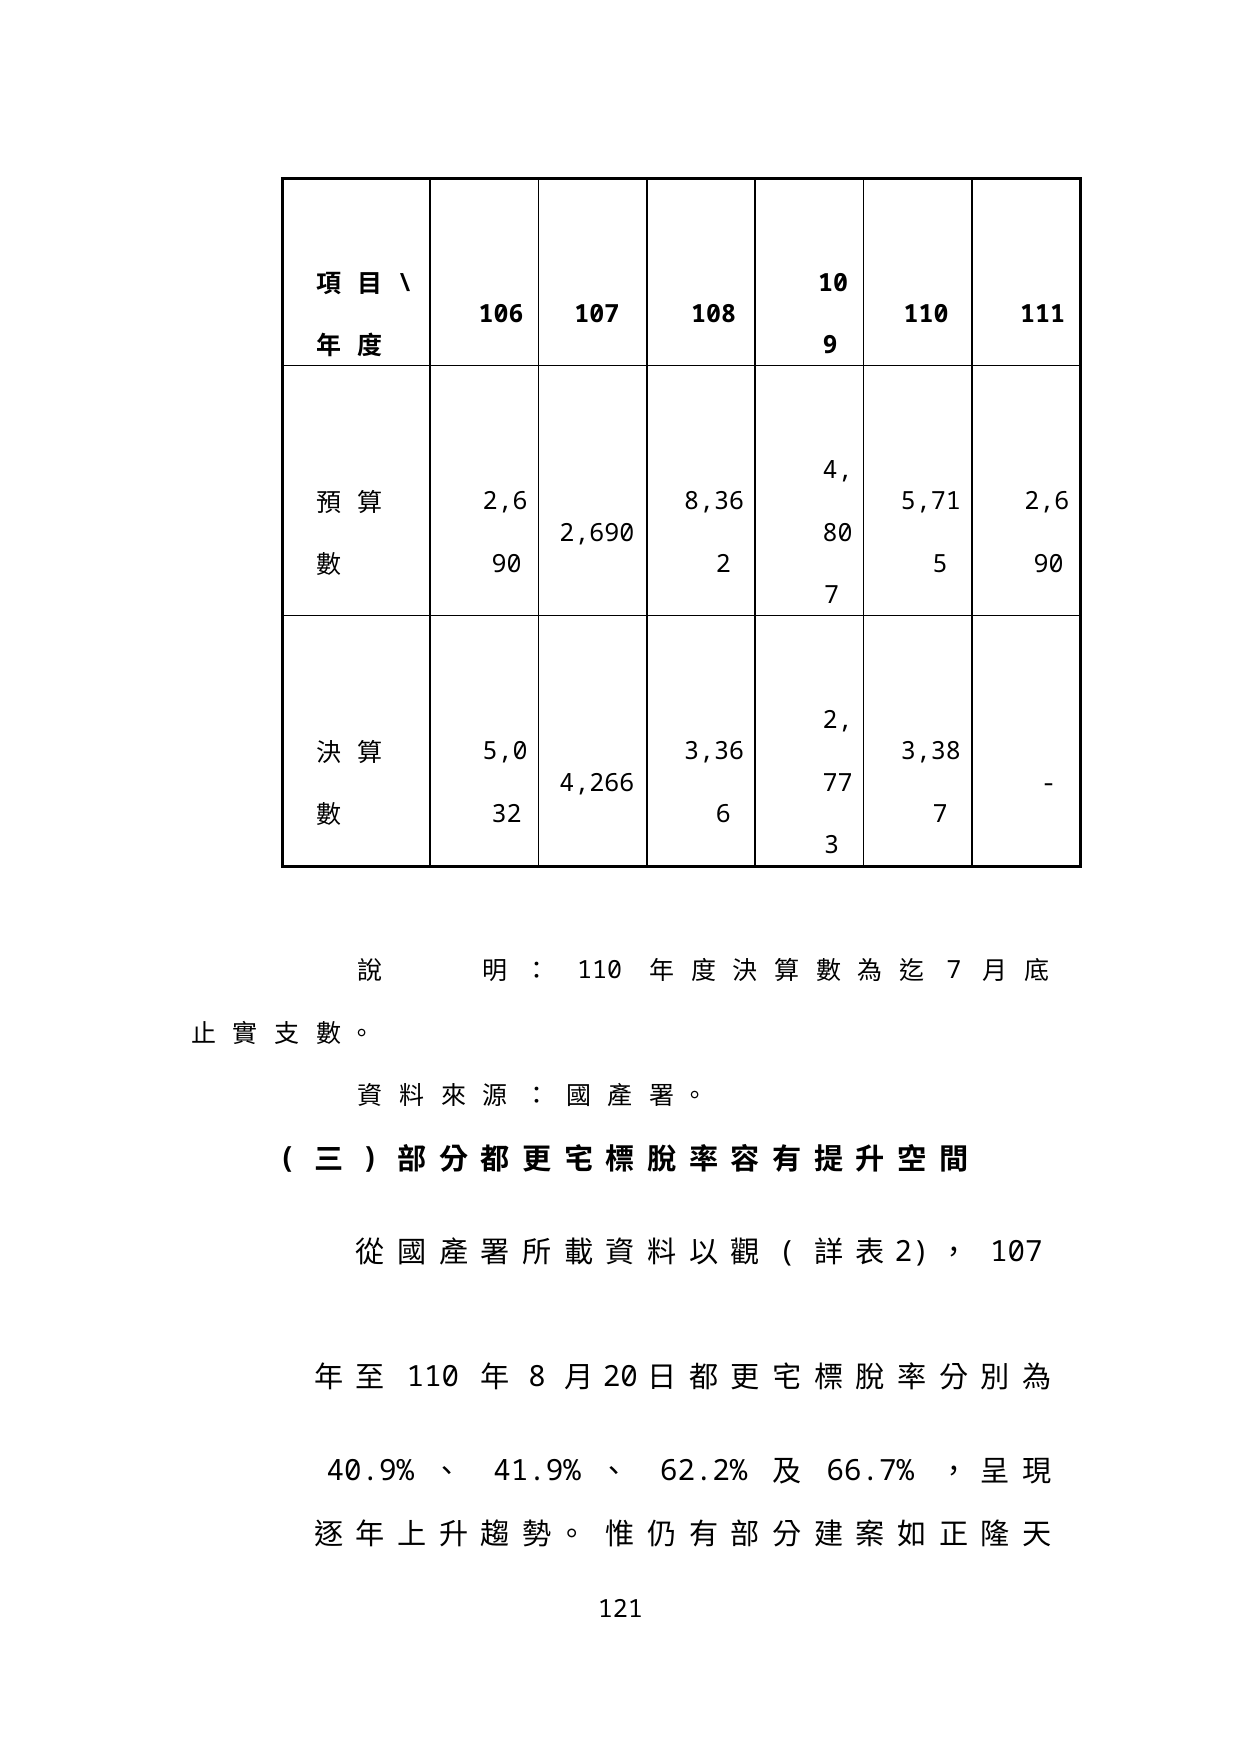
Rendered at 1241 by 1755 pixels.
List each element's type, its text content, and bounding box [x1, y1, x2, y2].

table_cell 4,266 [539, 616, 646, 865]
table_cell 5,715 [864, 366, 971, 615]
table_cell 決算數 [284, 616, 429, 865]
table_cell - [973, 616, 1079, 865]
table_cell 預算數 [284, 366, 429, 615]
table_cell 2,773 [756, 616, 863, 865]
table_header 106 [431, 180, 538, 365]
table_header 107 [539, 180, 646, 365]
table_cell 8,362 [648, 366, 754, 615]
table_cell 2,690 [973, 366, 1079, 615]
text 說 明：110年度決算數為迄7月底止實支數。 [183, 927, 1058, 1052]
table_cell 2,690 [539, 366, 646, 615]
table_cell 3,387 [864, 616, 971, 865]
table_header 108 [648, 180, 754, 365]
table_cell 3,366 [648, 616, 754, 865]
table_header 111 [973, 180, 1079, 365]
text 資料來源：國產署。 [183, 1052, 1058, 1115]
text (三)部分都更宅標脫率容有提升空間 [242, 1115, 1058, 1177]
table_cell 4,807 [756, 366, 863, 615]
table_header 項目\年度 [284, 180, 429, 365]
table_cell 5,032 [431, 616, 538, 865]
table_header 110 [864, 180, 971, 365]
table_header 109 [756, 180, 863, 365]
text 從國產署所載資料以觀(詳表2)，107年至110年8月20日都更宅標脫率分別為40.9%、41.9%、62.2%及66.7%，呈現逐年上升趨勢。惟仍有部分建案如正隆天 [271, 1177, 1058, 1552]
table_cell 2,690 [431, 366, 538, 615]
